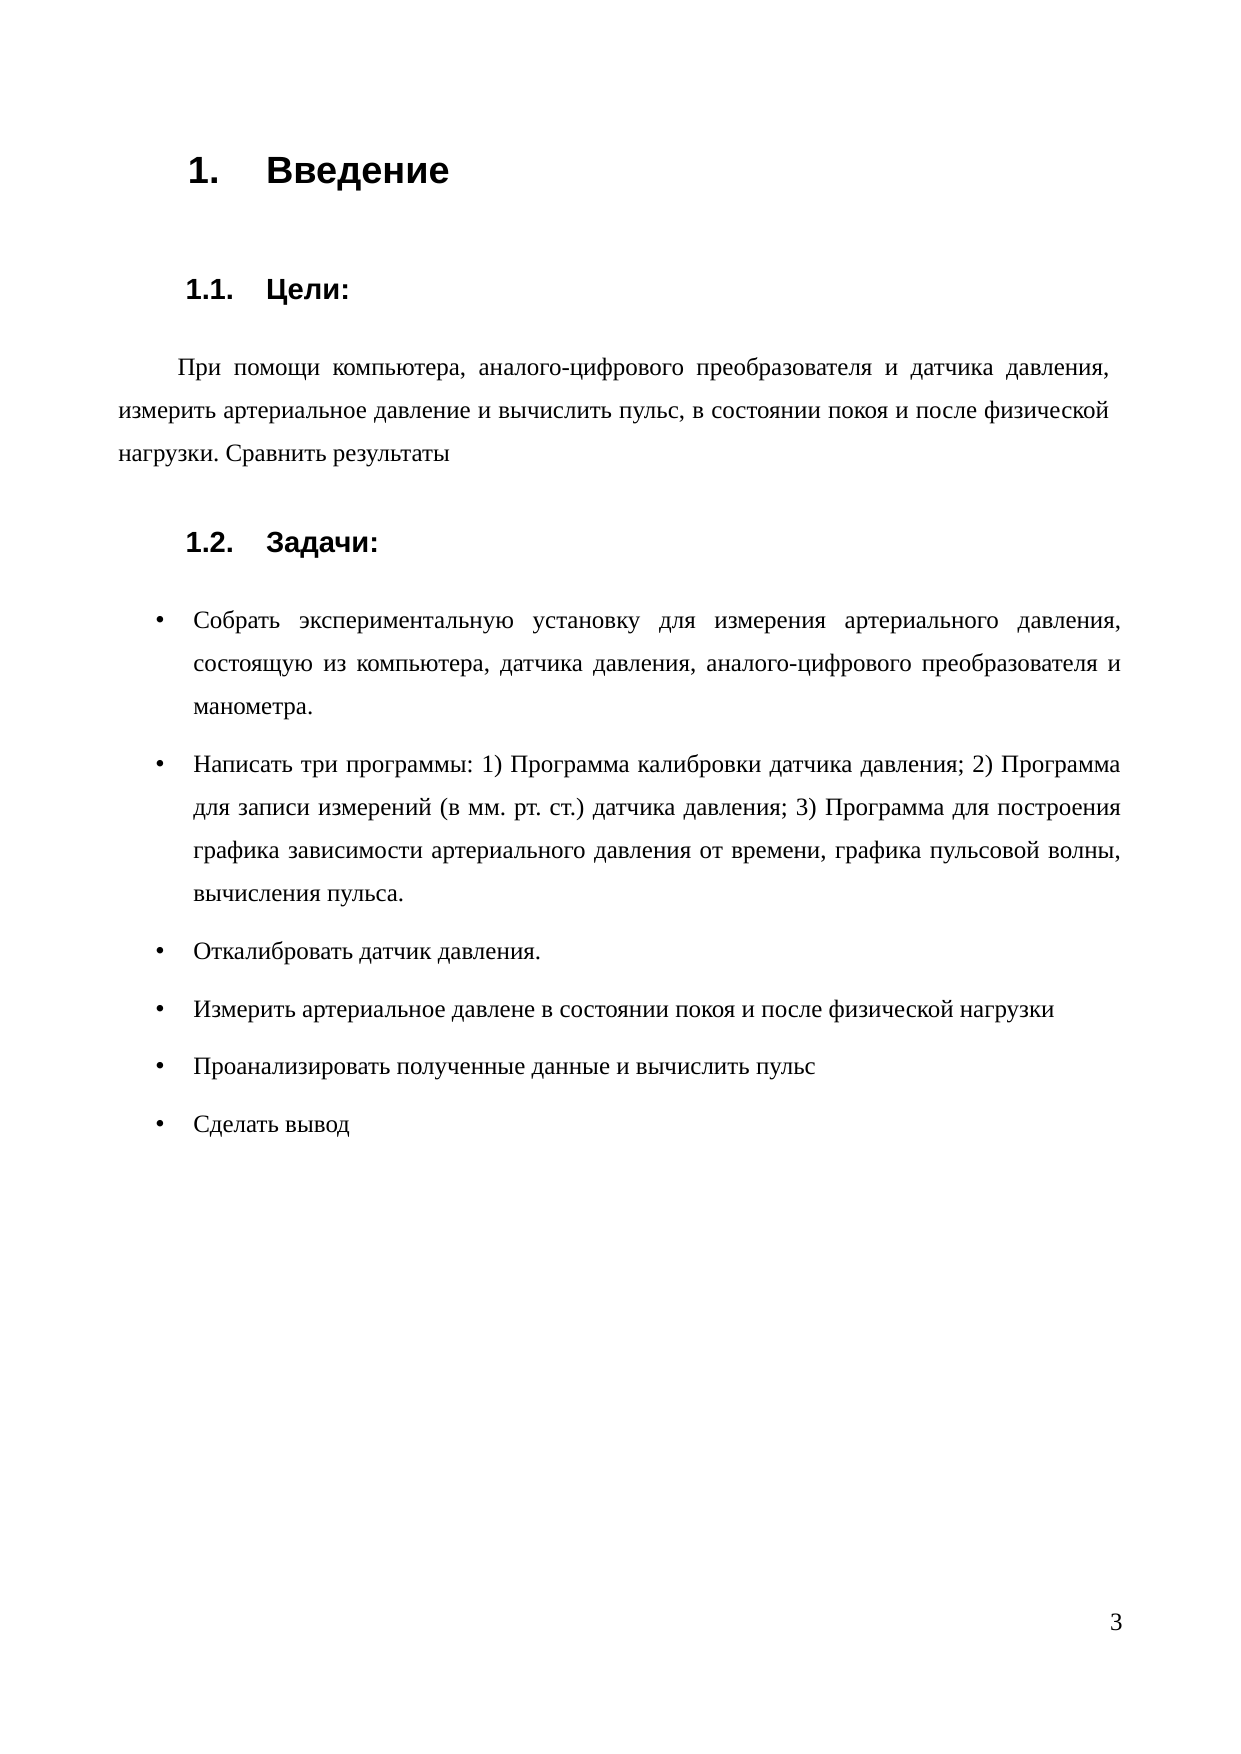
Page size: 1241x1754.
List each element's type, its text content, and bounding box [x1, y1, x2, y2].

list Откалибровать датчик давления. [156, 936, 1122, 965]
subtitle Задачи: [118, 525, 1122, 559]
subtitle Введение [118, 148, 1122, 191]
text При помощи компьютера, аналого-цифрового преобразователя и датчика давления, измерить артериальное давление и вычислить пульс, в состоянии покоя и после физической нагрузки. Сравнить результаты [118, 352, 1110, 467]
list Измерить артериальное давлене в состоянии покоя и после физической нагрузки [156, 994, 1122, 1022]
list Проанализировать полученные данные и вычислить пульс [156, 1051, 1122, 1080]
list Написать три программы: 1) Программа калибровки датчика давления; 2) Программа для записи измерений (в мм. рт. ст.) датчика давления; 3) Программа для построения графика зависимости артериального давления от времени, графика пульсовой волны, вычисления пульса. [156, 749, 1122, 907]
list Сделать вывод [156, 1109, 1122, 1138]
subtitle Цели: [118, 272, 1122, 306]
list Собрать экспериментальную установку для измерения артериального давления, состоящую из компьютера, датчика давления, аналого-цифрового преобразователя и манометра. [156, 605, 1122, 720]
